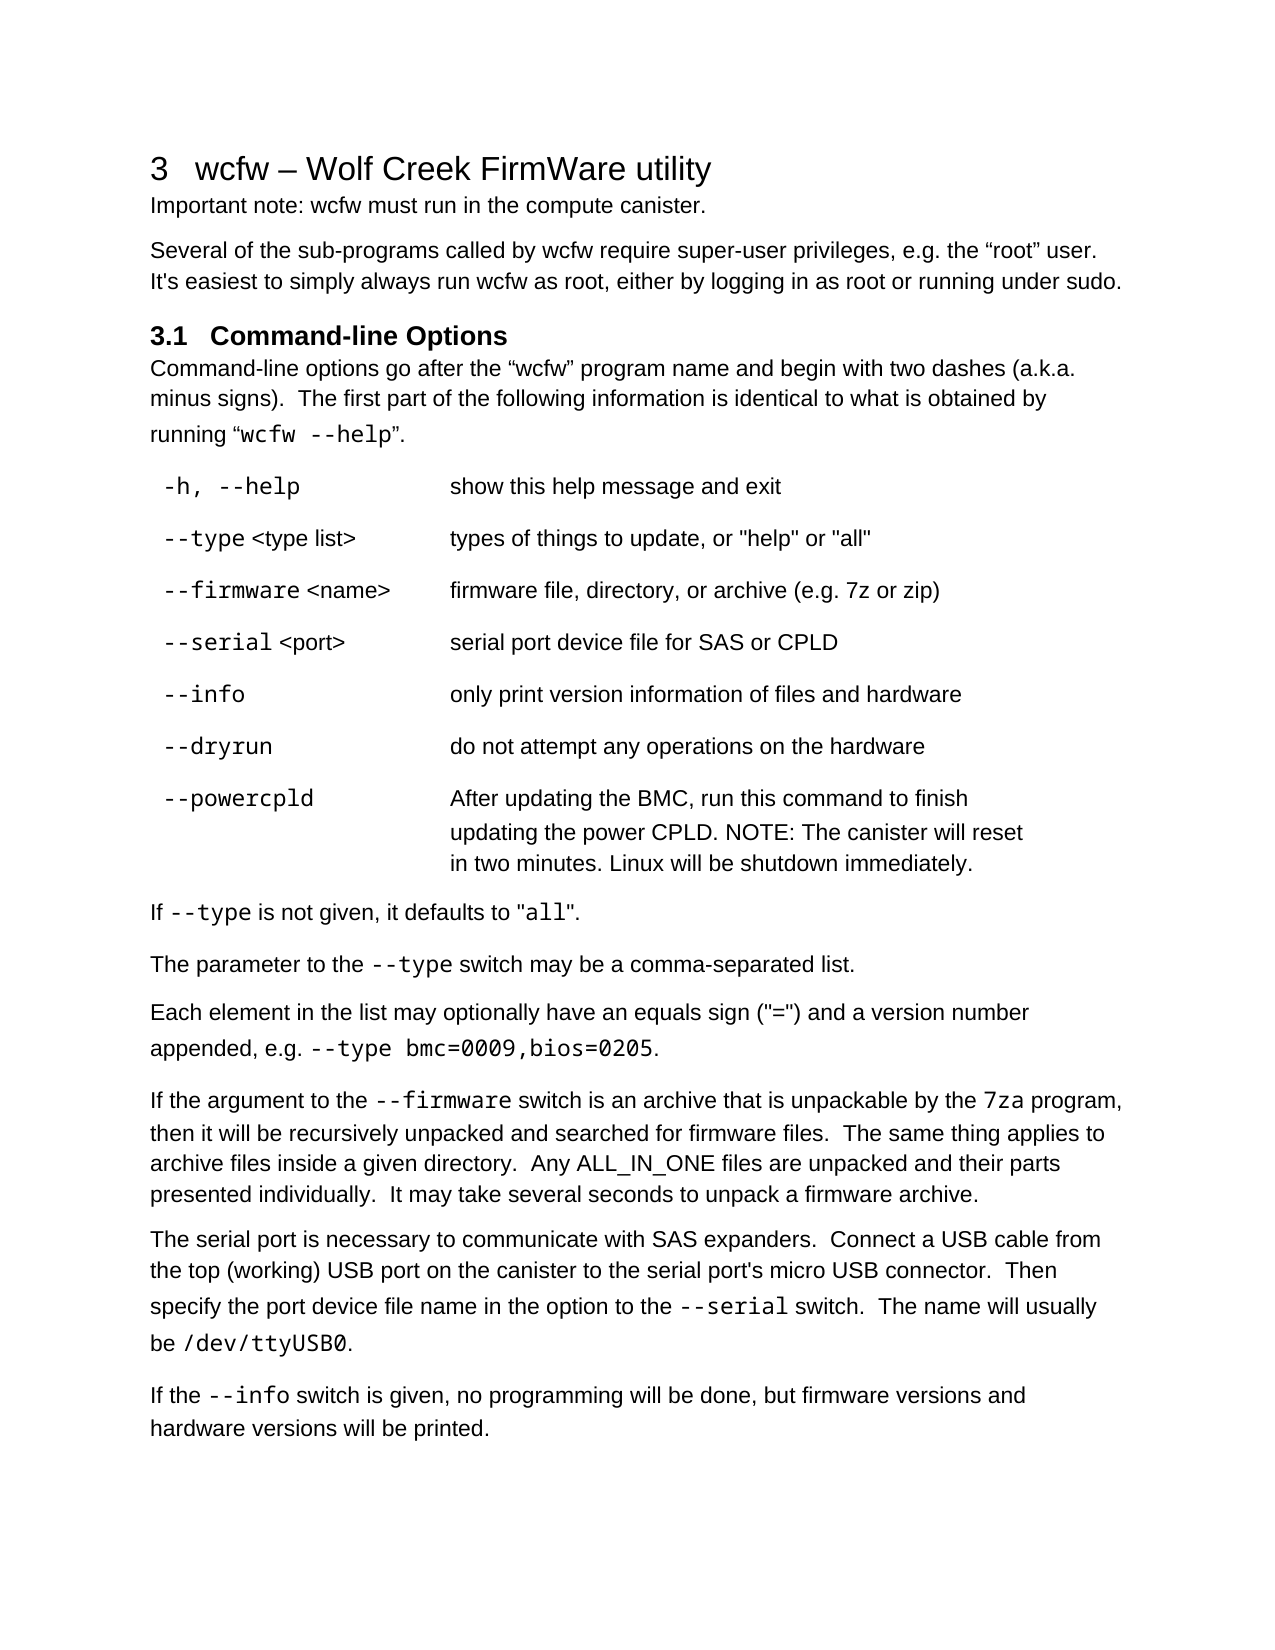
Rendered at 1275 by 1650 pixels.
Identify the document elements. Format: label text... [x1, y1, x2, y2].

text If the --info switch is given, no programming will be done, but firmware versions and hardware versions will be printed. [150, 1379, 1125, 1441]
text in two minutes. Linux will be shutdown immediately. [150, 851, 1125, 876]
text --firmware <name> firmware file, directory, or archive (e.g. 7z or zip) [150, 574, 1125, 605]
text The serial port is necessary to communicate with SAS expanders. Connect a USB cable from the top (working) USB port on the canister to the serial port's micro USB connector. Then specify the port device file name in the option to the --serial switch. The name will usually be /dev/ttyUSB0. [150, 1227, 1125, 1358]
text updating the power CPLD. NOTE: The canister will reset [150, 820, 1125, 846]
text Several of the sub-programs called by wcfw require super-user privileges, e.g. the “root” user. It's easiest to simply always run wcfw as root, either by logging in as root or running under sudo. [150, 238, 1125, 294]
text --info only print version information of files and hardware [150, 678, 1125, 709]
text Command-line options go after the “wcfw” program name and begin with two dashes (a.k.a. minus signs). The first part of the following information is identical to what is obtained by running “wcfw --help”. [150, 355, 1125, 449]
text The parameter to the --type switch may be a comma-separated list. [150, 948, 1125, 979]
text --dryrun do not attempt any operations on the hardware [150, 730, 1125, 762]
text Important note: wcfw must run in the compute canister. [150, 193, 1125, 218]
text --powercpld After updating the BMC, run this command to finish [150, 782, 1125, 814]
text --serial <port> serial port device file for SAS or CPLD [150, 626, 1125, 657]
text --type <type list> types of things to update, or "help" or "all" [150, 522, 1125, 553]
text Each element in the list may optionally have an equals sign ("=") and a version number appended, e.g. --type bmc=0009,bios=0205. [150, 1000, 1125, 1063]
text If --type is not given, it defaults to "all". [150, 896, 1125, 927]
text -h, --help show this help message and exit [150, 470, 1125, 501]
subtitle Command-line Options [150, 320, 1125, 351]
text If the argument to the --firmware switch is an archive that is unpackable by the 7za program, then it will be recursively unpacked and searched for firmware files. The same thing applies to archive files inside a given directory. Any ALL_IN_ONE files are unpacked and their parts presented individually. It may take several seconds to unpack a firmware archive. [150, 1084, 1125, 1207]
subtitle wcfw – Wolf Creek FirmWare utility [150, 150, 1125, 187]
